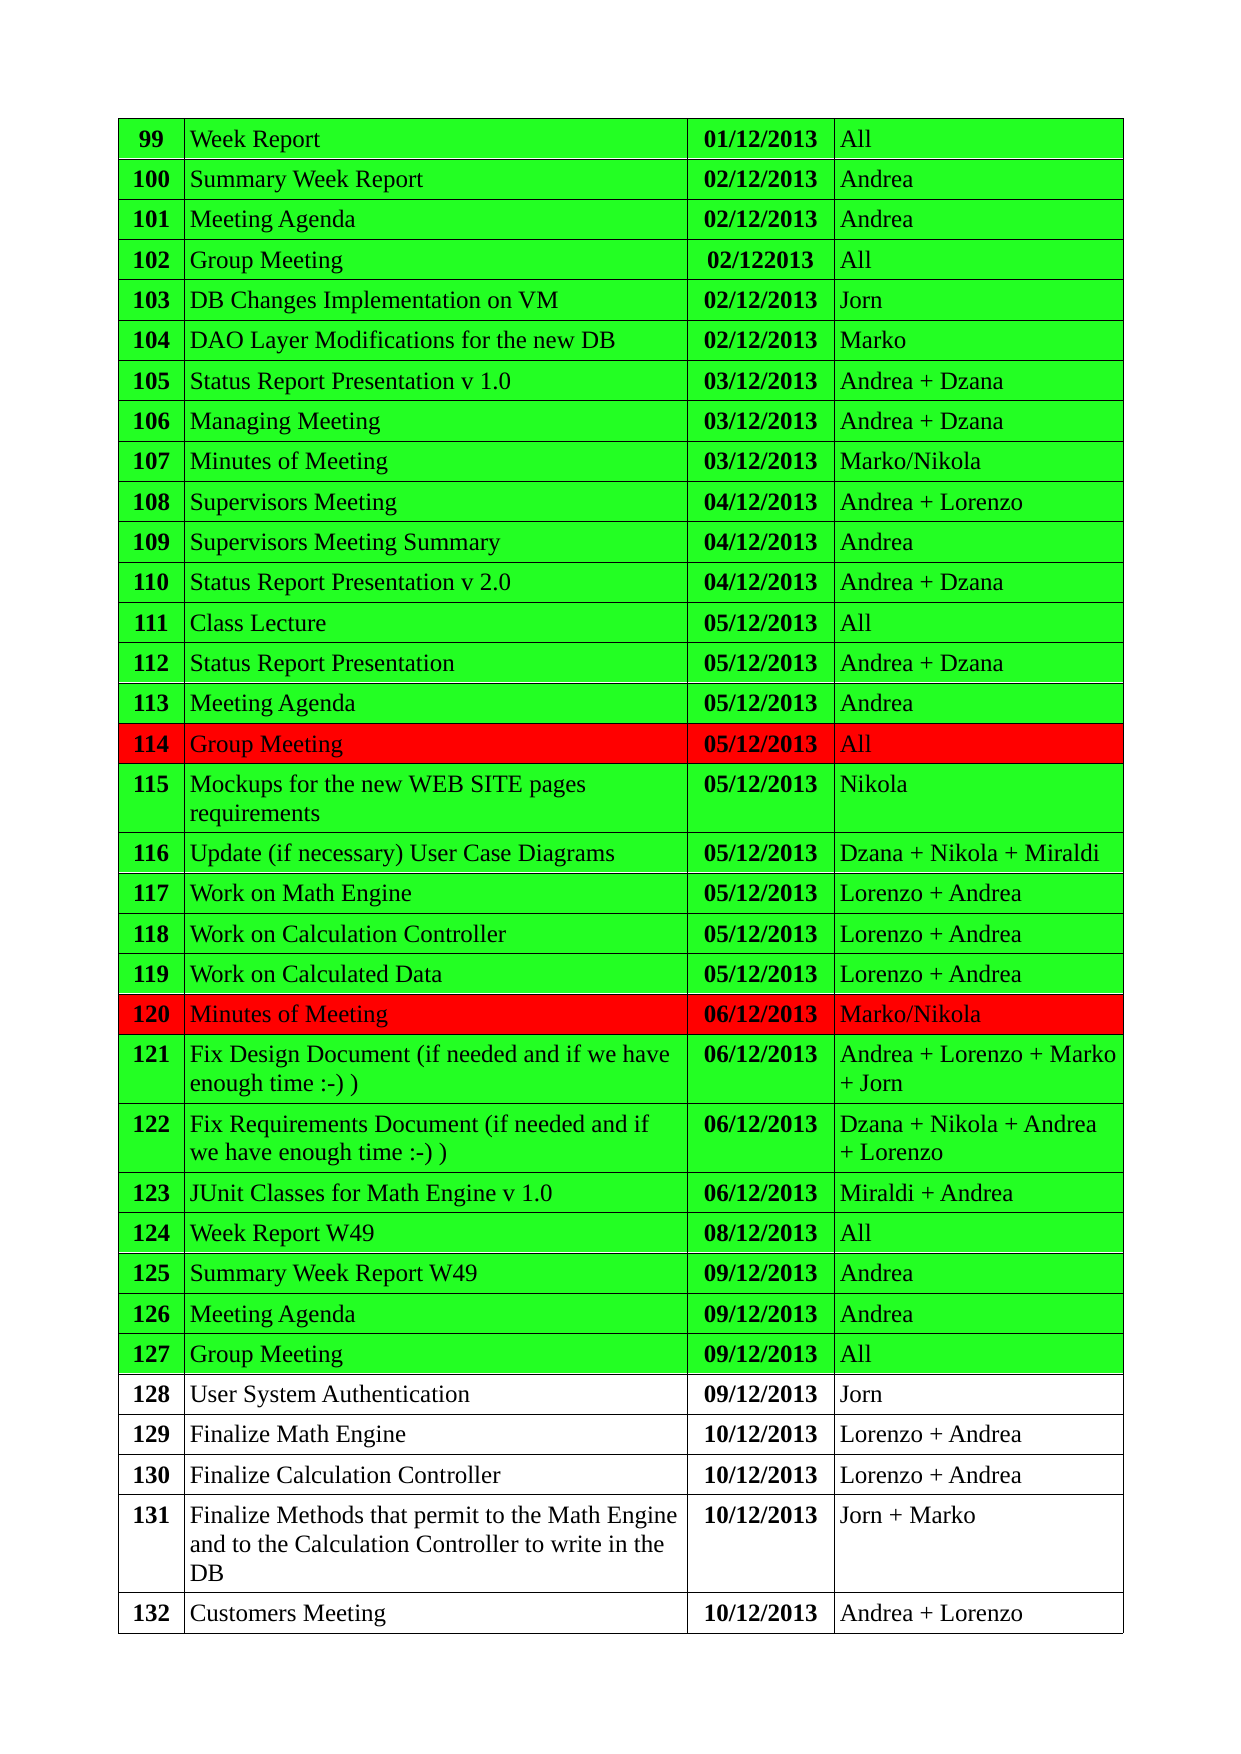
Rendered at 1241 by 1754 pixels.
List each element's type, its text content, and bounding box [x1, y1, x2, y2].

table_cell 120 [119, 995, 184, 1034]
table_cell 100 [119, 160, 184, 199]
table_cell Status Report Presentation v 1.0 [185, 361, 687, 400]
table_cell Dzana + Nikola + Andrea + Lorenzo [835, 1104, 1123, 1172]
table_cell Marko [835, 321, 1123, 360]
table_cell 129 [119, 1415, 184, 1454]
table_cell Finalize Methods that permit to the Math Engine and to the Calculation Controller to write in the DB [185, 1495, 687, 1592]
table_cell 02/12/2013 [688, 200, 834, 239]
table_cell 121 [119, 1035, 184, 1103]
table_cell Summary Week Report W49 [185, 1254, 687, 1293]
table_cell All [835, 724, 1123, 763]
table_cell 105 [119, 361, 184, 400]
table_cell Marko/Nikola [835, 995, 1123, 1034]
table_cell Andrea + Lorenzo + Marko + Jorn [835, 1035, 1123, 1103]
table_cell Jorn [835, 1375, 1123, 1414]
table_cell 06/12/2013 [688, 1035, 834, 1103]
table_cell 113 [119, 684, 184, 723]
table_cell Andrea [835, 522, 1123, 562]
table_cell 02/12/2013 [688, 280, 834, 320]
table_cell 06/12/2013 [688, 995, 834, 1034]
table_cell 10/12/2013 [688, 1593, 834, 1632]
table_cell Meeting Agenda [185, 1294, 687, 1333]
table_cell 131 [119, 1495, 184, 1592]
table_cell Finalize Calculation Controller [185, 1455, 687, 1494]
table_cell Update (if necessary) User Case Diagrams [185, 833, 687, 872]
table_cell 04/12/2013 [688, 522, 834, 562]
table_cell Jorn [835, 280, 1123, 320]
table_cell Andrea [835, 684, 1123, 723]
table_cell Andrea + Lorenzo [835, 1593, 1123, 1632]
table_cell 10/12/2013 [688, 1495, 834, 1592]
table_cell Marko/Nikola [835, 442, 1123, 481]
table_cell Managing Meeting [185, 401, 687, 441]
table_cell Status Report Presentation [185, 643, 687, 682]
table_cell Fix Requirements Document (if needed and if we have enough time :-) ) [185, 1104, 687, 1172]
table_cell 114 [119, 724, 184, 763]
table_cell Work on Math Engine [185, 874, 687, 913]
table_cell 05/12/2013 [688, 833, 834, 872]
table_cell 99 [119, 119, 184, 158]
table_cell Supervisors Meeting Summary [185, 522, 687, 562]
table_cell 04/12/2013 [688, 482, 834, 521]
table_cell 128 [119, 1375, 184, 1414]
table_cell 05/12/2013 [688, 954, 834, 993]
table_cell Meeting Agenda [185, 200, 687, 239]
table_cell 05/12/2013 [688, 874, 834, 913]
table_cell Lorenzo + Andrea [835, 874, 1123, 913]
table_cell All [835, 119, 1123, 158]
table_cell Work on Calculation Controller [185, 914, 687, 953]
table_cell 103 [119, 280, 184, 320]
table_cell Lorenzo + Andrea [835, 954, 1123, 993]
table_cell 118 [119, 914, 184, 953]
table_cell 102 [119, 240, 184, 279]
table_cell 10/12/2013 [688, 1455, 834, 1494]
table_cell Andrea [835, 200, 1123, 239]
table_cell Minutes of Meeting [185, 442, 687, 481]
table_cell Work on Calculated Data [185, 954, 687, 993]
table_cell Andrea + Dzana [835, 563, 1123, 602]
table_cell 125 [119, 1254, 184, 1293]
table_cell 109 [119, 522, 184, 562]
table_cell 09/12/2013 [688, 1334, 834, 1373]
table_cell 03/12/2013 [688, 401, 834, 441]
table_cell All [835, 603, 1123, 642]
table_cell 01/12/2013 [688, 119, 834, 158]
table_cell Status Report Presentation v 2.0 [185, 563, 687, 602]
table_cell 05/12/2013 [688, 684, 834, 723]
table_cell User System Authentication [185, 1375, 687, 1414]
table_cell 10/12/2013 [688, 1415, 834, 1454]
table_cell Fix Design Document (if needed and if we have enough time :-) ) [185, 1035, 687, 1103]
table_cell Andrea + Lorenzo [835, 482, 1123, 521]
table_cell 02/12/2013 [688, 160, 834, 199]
table_cell 09/12/2013 [688, 1375, 834, 1414]
table_cell 03/12/2013 [688, 361, 834, 400]
table_cell 127 [119, 1334, 184, 1373]
table_cell 108 [119, 482, 184, 521]
table_cell 122 [119, 1104, 184, 1172]
table_cell 09/12/2013 [688, 1254, 834, 1293]
table_cell Lorenzo + Andrea [835, 914, 1123, 953]
table_cell Lorenzo + Andrea [835, 1455, 1123, 1494]
table_cell Week Report W49 [185, 1213, 687, 1252]
table_cell Andrea + Dzana [835, 361, 1123, 400]
table_cell 115 [119, 764, 184, 832]
table_cell 04/12/2013 [688, 563, 834, 602]
table_cell Lorenzo + Andrea [835, 1415, 1123, 1454]
table_cell 06/12/2013 [688, 1173, 834, 1212]
table_cell 08/12/2013 [688, 1213, 834, 1252]
table_cell JUnit Classes for Math Engine v 1.0 [185, 1173, 687, 1212]
table_cell 05/12/2013 [688, 764, 834, 832]
table_cell DB Changes Implementation on VM [185, 280, 687, 320]
table_cell All [835, 1334, 1123, 1373]
table_cell 123 [119, 1173, 184, 1212]
table_cell Jorn + Marko [835, 1495, 1123, 1592]
table_cell Group Meeting [185, 724, 687, 763]
table_cell 09/12/2013 [688, 1294, 834, 1333]
table_cell Group Meeting [185, 240, 687, 279]
table_cell 110 [119, 563, 184, 602]
table_cell Andrea + Dzana [835, 643, 1123, 682]
table_cell All [835, 1213, 1123, 1252]
table_cell 06/12/2013 [688, 1104, 834, 1172]
table_cell Nikola [835, 764, 1123, 832]
table_cell 101 [119, 200, 184, 239]
table_cell Dzana + Nikola + Miraldi [835, 833, 1123, 872]
table_cell Andrea [835, 1254, 1123, 1293]
table_cell 05/12/2013 [688, 724, 834, 763]
table_cell 126 [119, 1294, 184, 1333]
table_cell Andrea [835, 160, 1123, 199]
table_cell 130 [119, 1455, 184, 1494]
table_cell 05/12/2013 [688, 643, 834, 682]
table_cell Minutes of Meeting [185, 995, 687, 1034]
table_cell 124 [119, 1213, 184, 1252]
table_cell 03/12/2013 [688, 442, 834, 481]
table_cell Week Report [185, 119, 687, 158]
table_cell Summary Week Report [185, 160, 687, 199]
table_cell Group Meeting [185, 1334, 687, 1373]
table_cell 112 [119, 643, 184, 682]
table_cell Supervisors Meeting [185, 482, 687, 521]
table_cell 111 [119, 603, 184, 642]
table_cell Miraldi + Andrea [835, 1173, 1123, 1212]
table_cell All [835, 240, 1123, 279]
table_cell 05/12/2013 [688, 603, 834, 642]
table_cell 132 [119, 1593, 184, 1632]
table_cell Class Lecture [185, 603, 687, 642]
table_cell 107 [119, 442, 184, 481]
table_cell Meeting Agenda [185, 684, 687, 723]
table_cell 106 [119, 401, 184, 441]
table_cell Andrea + Dzana [835, 401, 1123, 441]
table_cell 119 [119, 954, 184, 993]
table_cell 117 [119, 874, 184, 913]
table_cell Customers Meeting [185, 1593, 687, 1632]
table_cell Andrea [835, 1294, 1123, 1333]
table_cell 104 [119, 321, 184, 360]
table_cell 02/122013 [688, 240, 834, 279]
table_cell Finalize Math Engine [185, 1415, 687, 1454]
table_cell 116 [119, 833, 184, 872]
table_cell 02/12/2013 [688, 321, 834, 360]
table_cell DAO Layer Modifications for the new DB [185, 321, 687, 360]
table_cell 05/12/2013 [688, 914, 834, 953]
table_cell Mockups for the new WEB SITE pages requirements [185, 764, 687, 832]
